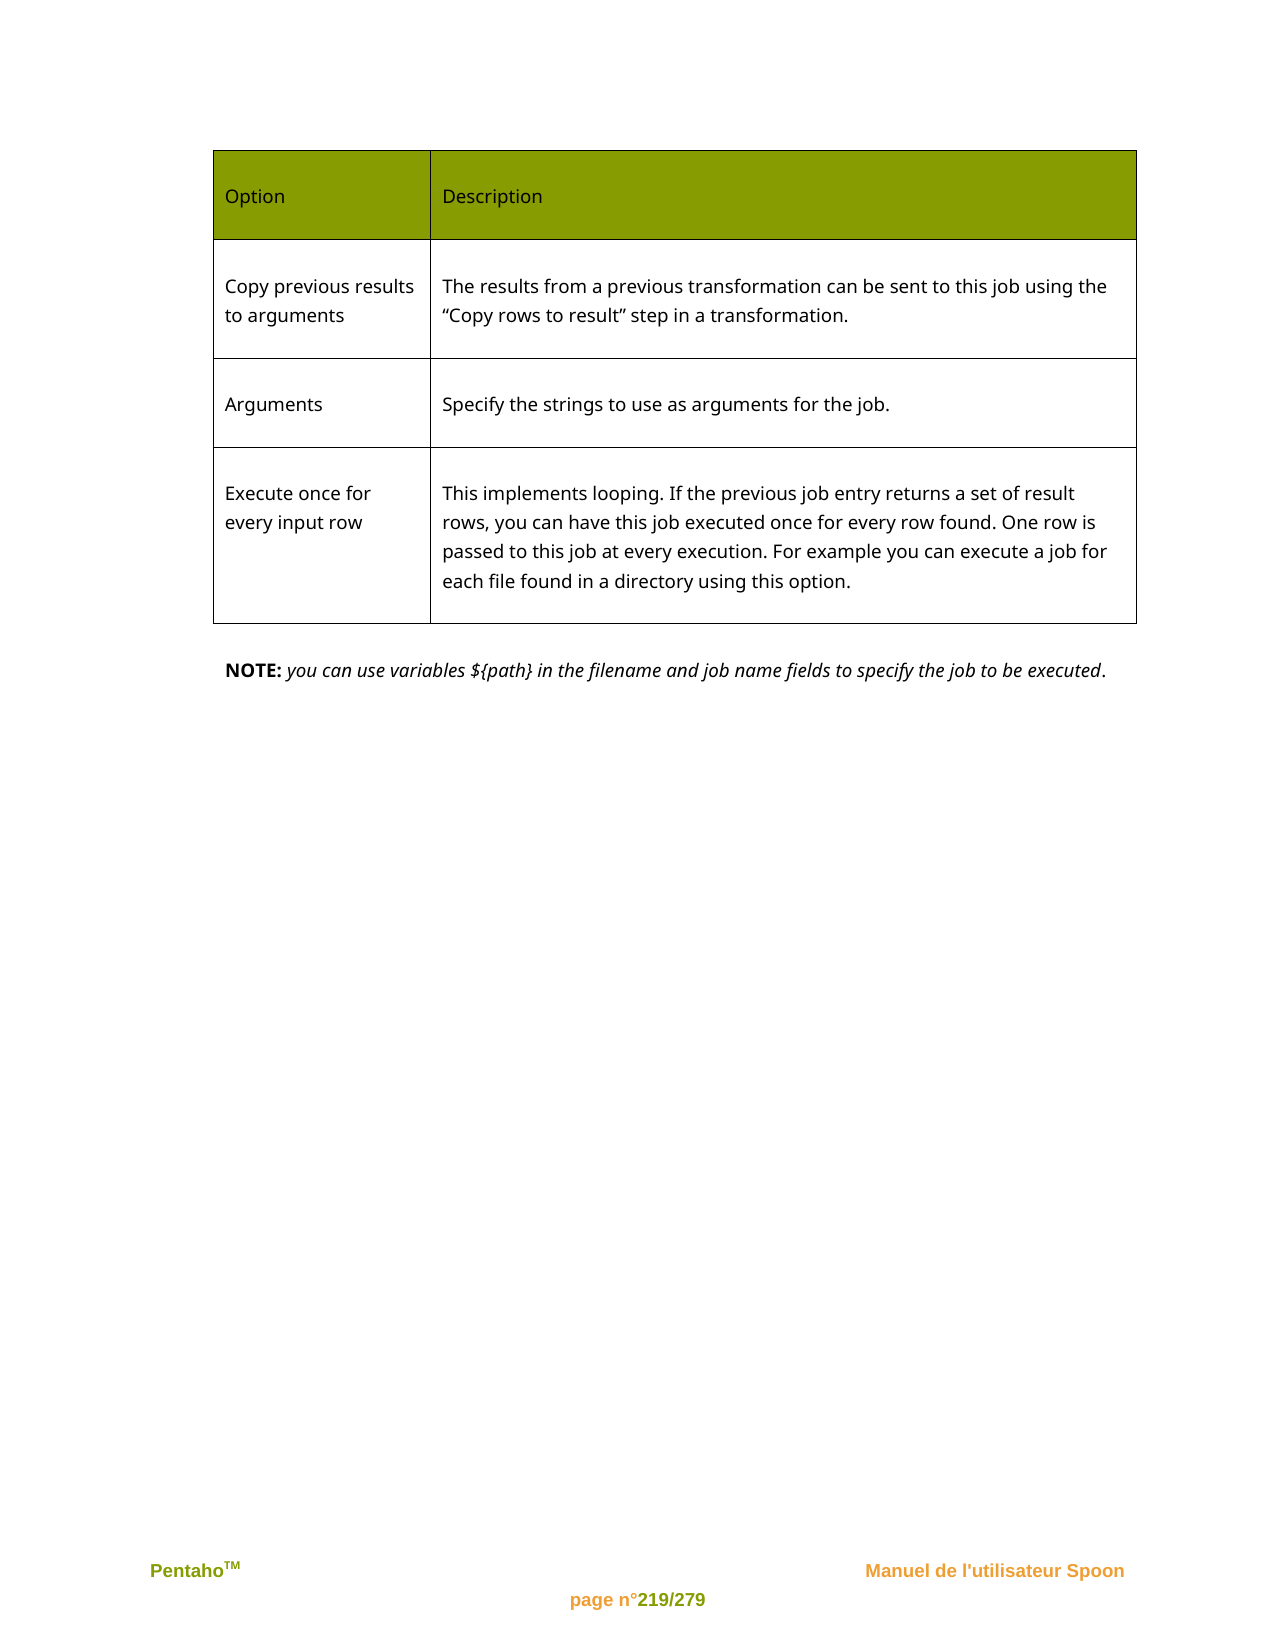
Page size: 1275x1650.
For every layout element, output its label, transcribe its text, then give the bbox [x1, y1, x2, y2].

table_cell Copy previous results to arguments [214, 240, 430, 357]
table_header Description [431, 151, 1136, 239]
table_cell Specify the strings to use as arguments for the job. [431, 359, 1136, 447]
table_cell Execute once for every input row [214, 448, 430, 623]
table_cell Arguments [214, 359, 430, 447]
table_cell The results from a previous transformation can be sent to this job using the “Copy rows to result” step in a transformation. [431, 240, 1136, 357]
text NOTE: you can use variables ${path} in the filename and job name fields to specify the job to be executed. [225, 654, 1125, 683]
table_header Option [214, 151, 430, 239]
table_cell This implements looping. If the previous job entry returns a set of result rows, you can have this job executed once for every row found. One row is passed to this job at every execution. For example you can execute a job for each file found in a directory using this option. [431, 448, 1136, 623]
